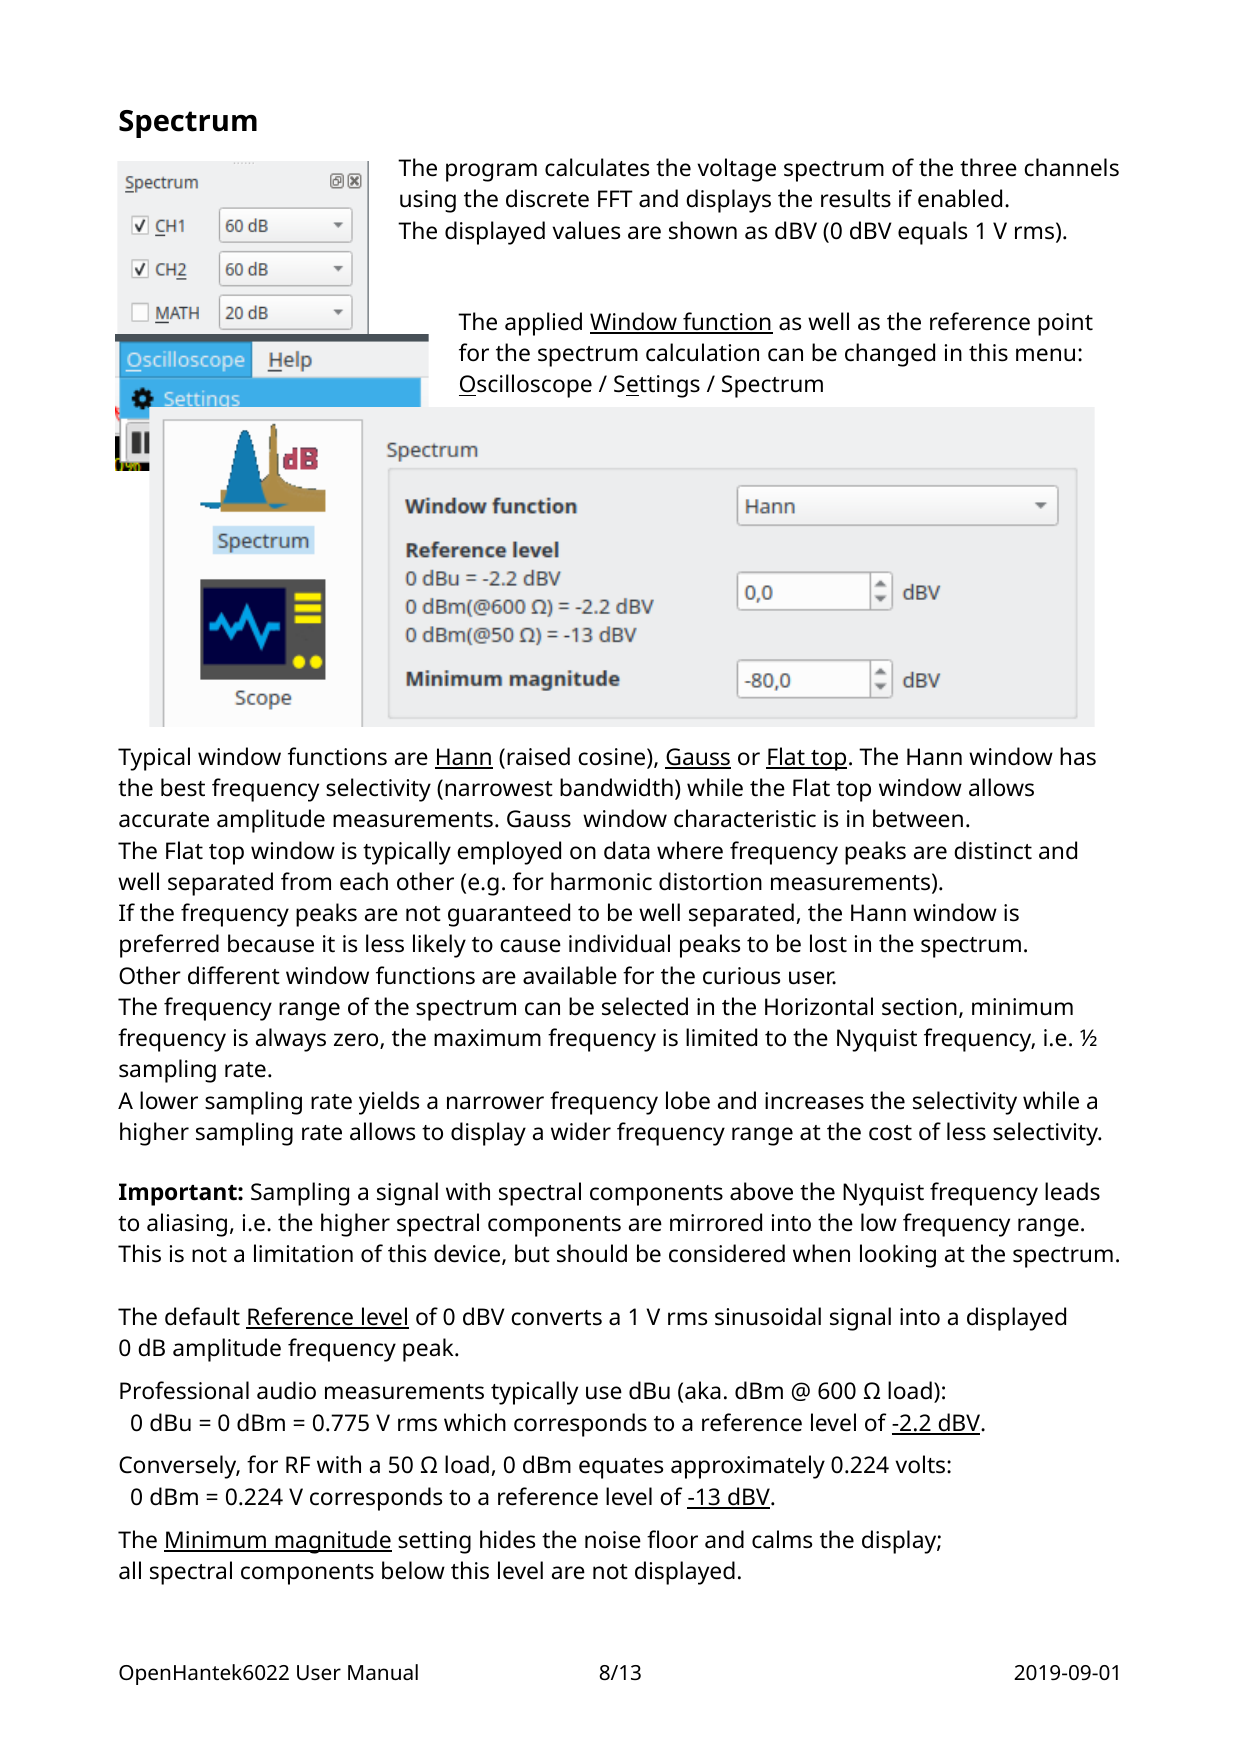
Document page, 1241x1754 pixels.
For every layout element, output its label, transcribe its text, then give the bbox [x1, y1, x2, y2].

text Conversely, for RF with a 50 Ω load, 0 dBm equates approximately 0.224 volts: 0 dBm = 0.224 V corresponds to a reference level of -13 dBV. [118, 1449, 1122, 1512]
subtitle Spectrum [118, 100, 1122, 140]
text A lower sampling rate yields a narrower frequency lobe and increases the selectivity while a higher sampling rate allows to display a wider frequency range at the cost of less selectivity. [118, 1085, 1122, 1147]
text The Flat top window is typically employed on data where frequency peaks are distinct and well separated from each other (e.g. for harmonic distortion measurements). [118, 835, 1122, 897]
text The applied Window function as well as the reference point for the spectrum calculation can be changed in this menu: Oscilloscope / Settings / Spectrum [369, 306, 1122, 400]
text The default Reference level of 0 dBV converts a 1 V rms sinusoidal signal into a displayed 0 dB amplitude frequency peak. [118, 1301, 1122, 1363]
text The displayed values are shown as dBV (0 dBV equals 1 V rms). [118, 215, 1122, 246]
text If the frequency peaks are not guaranteed to be well separated, the Hann window is preferred because it is less likely to cause individual peaks to be lost in the spectrum. [118, 897, 1122, 960]
text Other different window functions are available for the curious user. [118, 960, 1122, 991]
text Professional audio measurements typically use dBu (aka. dBm @ 600 Ω load): 0 dBu = 0 dBm = 0.775 V rms which corresponds to a reference level of -2.2 dBV. [118, 1375, 1122, 1438]
text The frequency range of the spectrum can be selected in the Horizontal section, minimum frequency is always zero, the maximum frequency is limited to the Nyquist frequency, i.e. ½ sampling rate. [118, 991, 1122, 1085]
text [118, 306, 368, 334]
text The Minimum magnitude setting hides the noise floor and calms the display; all spectral components below this level are not displayed. [118, 1524, 1122, 1586]
text Typical window functions are Hann (raised cosine), Gauss or Flat top. The Hann window has the best frequency selectivity (narrowest bandwidth) while the Flat top window allows accurate amplitude measurements. Gauss window characteristic is in between. [118, 741, 1122, 835]
text This is not a limitation of this device, but should be considered when looking at the spectrum. [118, 1238, 1122, 1270]
text Important: Sampling a signal with spectral components above the Nyquist frequency leads to aliasing, i.e. the higher spectral components are mirrored into the low frequency range. [118, 1176, 1122, 1238]
picture [115, 286, 1095, 727]
text The program calculates the voltage spectrum of the three channels using the discrete FFT and displays the results if enabled. [118, 152, 1122, 215]
